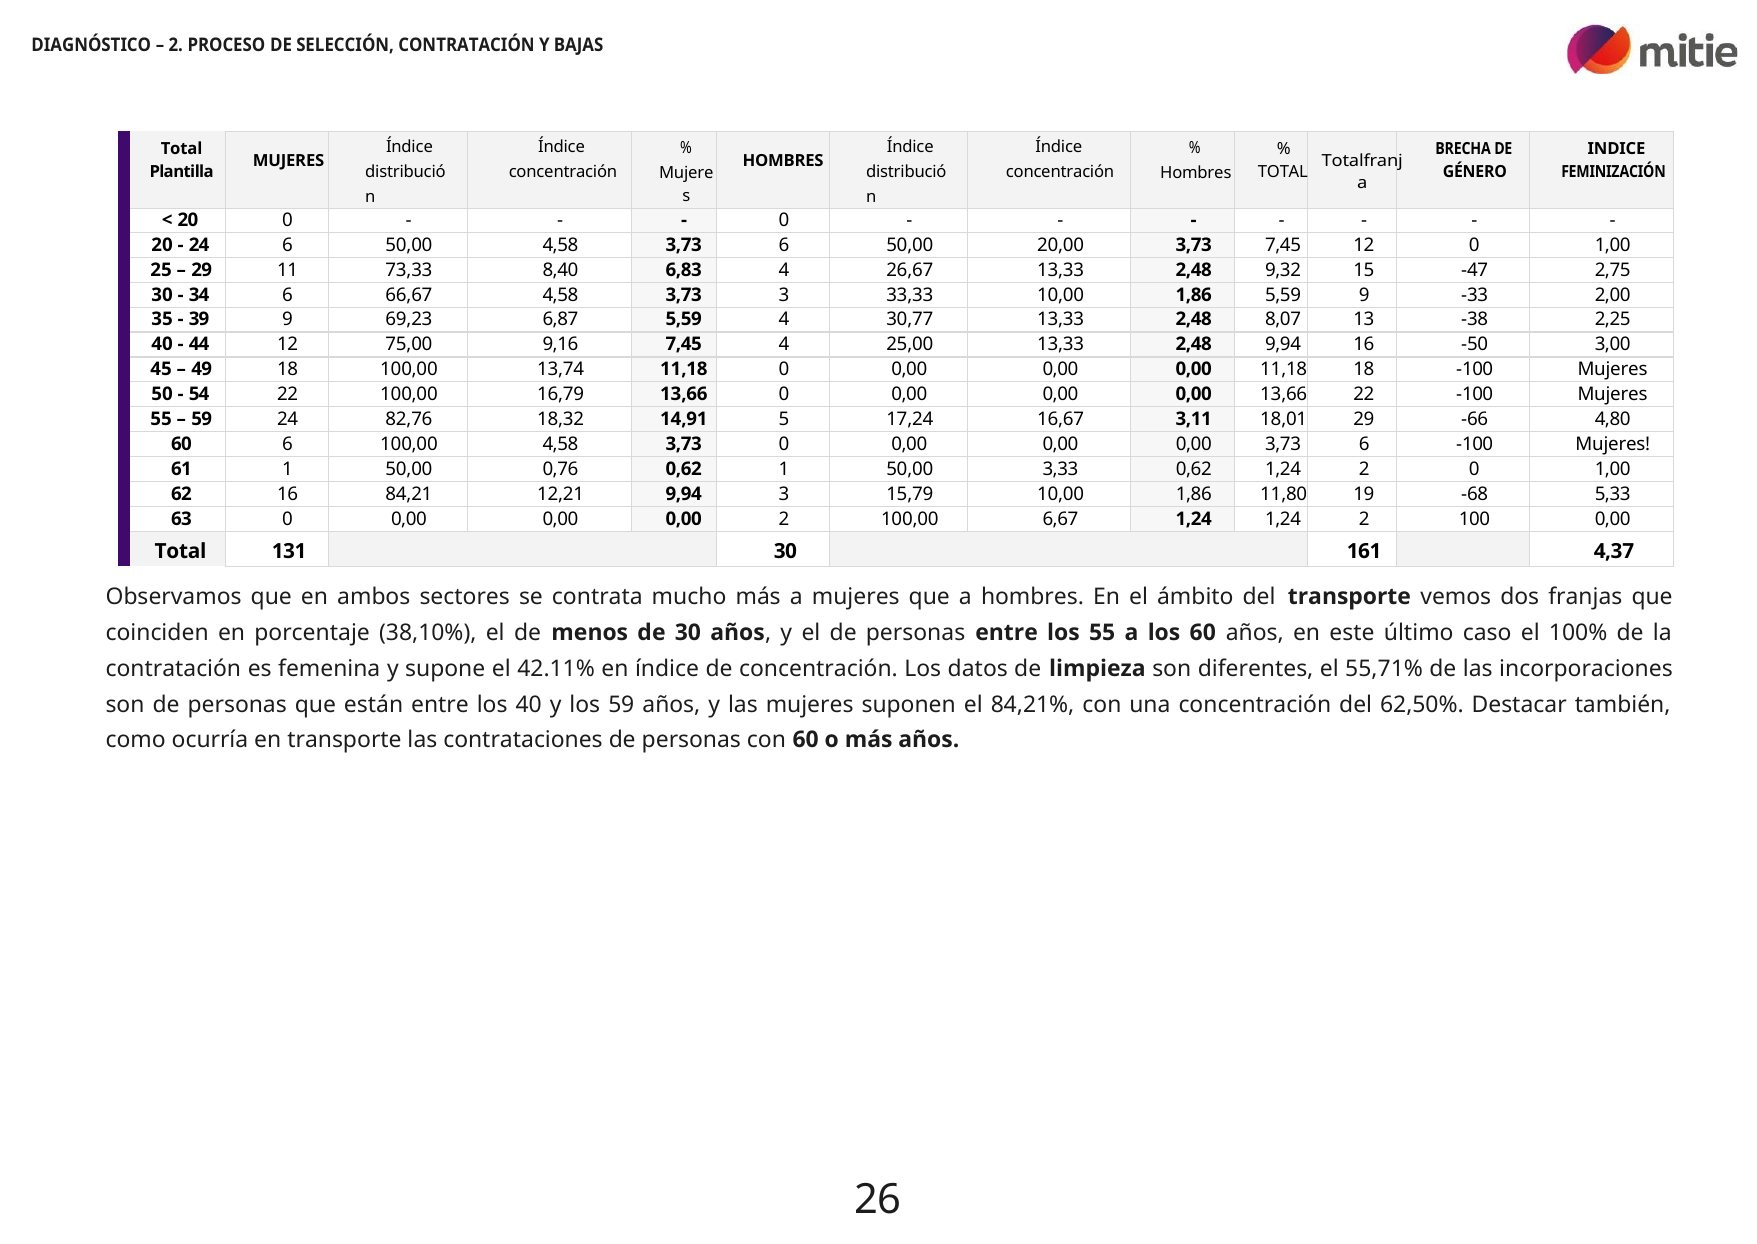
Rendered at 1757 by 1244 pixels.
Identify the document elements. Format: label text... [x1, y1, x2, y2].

table_cell -100 [1397, 358, 1529, 381]
table_header Índice distribución [329, 132, 467, 208]
table_cell Total [130, 532, 225, 566]
table_cell 25,00 [830, 333, 967, 356]
table_cell 0 [717, 209, 829, 232]
table_cell - [968, 209, 1130, 232]
table_cell 8,40 [468, 258, 631, 282]
table_cell 6,87 [468, 308, 631, 331]
table_cell -100 [1397, 382, 1529, 406]
table_cell 12 [226, 333, 328, 356]
table_cell 1,24 [1131, 507, 1234, 531]
table_cell -68 [1397, 482, 1529, 506]
table_cell 50,00 [329, 233, 467, 257]
table_cell 22 [226, 382, 328, 406]
table_cell 50,00 [329, 457, 467, 481]
table_cell 15,79 [830, 482, 967, 506]
table_cell 9 [226, 308, 328, 331]
table_cell [830, 532, 1307, 566]
table_cell 9,94 [632, 482, 716, 506]
table_cell 3,11 [1131, 407, 1234, 431]
table_cell 12 [1308, 233, 1396, 257]
table_cell 100,00 [329, 358, 467, 381]
table_cell 1,24 [1235, 457, 1307, 481]
table_cell 0,62 [632, 457, 716, 481]
table_cell 60 [130, 432, 225, 456]
table_cell 0 [717, 382, 829, 406]
table_header % TOTAL [1235, 132, 1307, 208]
table_cell 11,80 [1235, 482, 1307, 506]
table_cell 10,00 [968, 482, 1130, 506]
table_cell 82,76 [329, 407, 467, 431]
table_cell 0,00 [329, 507, 467, 531]
table_cell 5,59 [1235, 283, 1307, 307]
table_cell - [1235, 209, 1307, 232]
table_cell 13,66 [632, 382, 716, 406]
table_cell 13,33 [968, 333, 1130, 356]
table_cell 33,33 [830, 283, 967, 307]
table_cell 4 [717, 333, 829, 356]
table_cell 1,24 [1235, 507, 1307, 531]
table_cell 1,86 [1131, 482, 1234, 506]
table_cell 3,00 [1530, 333, 1673, 356]
table_cell 3,33 [968, 457, 1130, 481]
table_cell 4,58 [468, 233, 631, 257]
table_cell 35 - 39 [130, 308, 225, 331]
table_cell 1,00 [1530, 233, 1673, 257]
table_header % Hombres [1131, 132, 1234, 208]
table_cell 5 [717, 407, 829, 431]
table_cell 0,00 [830, 382, 967, 406]
table_cell 18 [226, 358, 328, 381]
table_cell 26,67 [830, 258, 967, 282]
table_cell - [1308, 209, 1396, 232]
table_cell 30 - 34 [130, 283, 225, 307]
table_header HOMBRES [717, 132, 829, 208]
table_cell 66,67 [329, 283, 467, 307]
table_cell 9,16 [468, 333, 631, 356]
table_cell 18 [1308, 358, 1396, 381]
table_cell 3,73 [632, 283, 716, 307]
table_cell 20,00 [968, 233, 1130, 257]
table_cell 61 [130, 457, 225, 481]
table_cell 0,00 [830, 432, 967, 456]
table_cell 0,00 [1131, 358, 1234, 381]
table_header Total Plantilla [130, 131, 225, 208]
table_cell Mujeres [1530, 358, 1673, 381]
table_cell 4,80 [1530, 407, 1673, 431]
table_cell 0 [1397, 457, 1529, 481]
table_cell 3,73 [1235, 432, 1307, 456]
table_cell 100,00 [329, 382, 467, 406]
table_cell 1,86 [1131, 283, 1234, 307]
table_cell 100,00 [830, 507, 967, 531]
table_cell 19 [1308, 482, 1396, 506]
table_cell 3 [717, 283, 829, 307]
table_cell 6 [1308, 432, 1396, 456]
table_cell 131 [226, 532, 328, 566]
table_cell 18,01 [1235, 407, 1307, 431]
table_cell 30 [717, 532, 829, 566]
table_cell 20 - 24 [130, 233, 225, 257]
table_cell 7,45 [1235, 233, 1307, 257]
table_cell 18,32 [468, 407, 631, 431]
table_cell 4,58 [468, 283, 631, 307]
table_cell 75,00 [329, 333, 467, 356]
table_cell - [329, 209, 467, 232]
table_cell -50 [1397, 333, 1529, 356]
table_cell 3 [717, 482, 829, 506]
table_cell 0 [717, 432, 829, 456]
table_cell 6 [717, 233, 829, 257]
table_cell 13,33 [968, 308, 1130, 331]
table_cell 11,18 [1235, 358, 1307, 381]
table_cell 45 – 49 [130, 358, 225, 381]
table_cell 2,75 [1530, 258, 1673, 282]
table_cell -33 [1397, 283, 1529, 307]
table_cell 6,83 [632, 258, 716, 282]
table_cell 16,67 [968, 407, 1130, 431]
table_cell 0 [226, 209, 328, 232]
table_cell < 20 [130, 209, 225, 232]
table_header Índice concentración [468, 132, 631, 208]
text Observamos que en ambos sectores se contrata mucho más a mujeres que a hombres. En el ámbito del transporte vemos dos franjas que coinciden en porcentaje (38,10%), el de menos de 30 años, y el de personas entre los 55 a los 60 años, en este último caso el 100% de la contratación es femenina y supone el 42.11% en índice de concentración. Los datos de limpieza son diferentes, el 55,71% de las incorporaciones son de personas que están entre los 40 y los 59 años, y las mujeres suponen el 84,21%, con una concentración del 62,50%. Destacar también, como ocurría en transporte las contrataciones de personas con 60 o más años. [105, 580, 1673, 755]
table_cell 0 [717, 358, 829, 381]
table_cell 62 [130, 482, 225, 506]
table_cell Mujeres! [1530, 432, 1673, 456]
table_cell 22 [1308, 382, 1396, 406]
table_cell 0,00 [1530, 507, 1673, 531]
table_cell 100 [1397, 507, 1529, 531]
table_cell 0,00 [968, 382, 1130, 406]
table_cell 0 [226, 507, 328, 531]
table_cell 1 [717, 457, 829, 481]
table_cell 0,00 [632, 507, 716, 531]
table_cell 16 [226, 482, 328, 506]
table_cell 7,45 [632, 333, 716, 356]
table_header Totalfranja [1308, 132, 1396, 208]
table_cell 6,67 [968, 507, 1130, 531]
table_cell 0,00 [968, 432, 1130, 456]
table_cell Mujeres [1530, 382, 1673, 406]
table_cell - [1131, 209, 1234, 232]
table_cell 11 [226, 258, 328, 282]
table_cell 3,73 [632, 233, 716, 257]
table_header Índice distribución [830, 132, 967, 208]
table_header % Mujeres [632, 132, 716, 208]
table_cell 6 [226, 283, 328, 307]
table_cell 9,94 [1235, 333, 1307, 356]
table_cell 84,21 [329, 482, 467, 506]
table_header INDICE FEMINIZACIÓN [1530, 132, 1673, 208]
table_cell 13,33 [968, 258, 1130, 282]
table_cell -38 [1397, 308, 1529, 331]
table_cell 16 [1308, 333, 1396, 356]
table_cell 9 [1308, 283, 1396, 307]
table_cell 8,07 [1235, 308, 1307, 331]
table_cell - [1397, 209, 1529, 232]
table_cell 24 [226, 407, 328, 431]
table_cell 12,21 [468, 482, 631, 506]
table_cell 13 [1308, 308, 1396, 331]
table_cell 14,91 [632, 407, 716, 431]
table_cell 2,48 [1131, 333, 1234, 356]
table_cell 63 [130, 507, 225, 531]
table_cell 2 [1308, 457, 1396, 481]
table_cell 50,00 [830, 233, 967, 257]
table_cell 2,00 [1530, 283, 1673, 307]
table_cell [1397, 532, 1529, 566]
table_cell 9,32 [1235, 258, 1307, 282]
table_cell - [830, 209, 967, 232]
table_cell 69,23 [329, 308, 467, 331]
table_cell 5,33 [1530, 482, 1673, 506]
table_cell 30,77 [830, 308, 967, 331]
table_cell - [632, 209, 716, 232]
table_cell - [1530, 209, 1673, 232]
table_cell 0,00 [1131, 432, 1234, 456]
table_cell 0,00 [830, 358, 967, 381]
table_cell 5,59 [632, 308, 716, 331]
table_cell 13,66 [1235, 382, 1307, 406]
table_cell 2,48 [1131, 258, 1234, 282]
table_cell 2 [717, 507, 829, 531]
table_cell 6 [226, 432, 328, 456]
table_cell -100 [1397, 432, 1529, 456]
table_cell -47 [1397, 258, 1529, 282]
table_cell 2 [1308, 507, 1396, 531]
table_cell 0,76 [468, 457, 631, 481]
table_cell 73,33 [329, 258, 467, 282]
table_cell 50 - 54 [130, 382, 225, 406]
table_cell 3,73 [632, 432, 716, 456]
table_cell [329, 532, 716, 566]
table_cell 3,73 [1131, 233, 1234, 257]
table_cell 6 [226, 233, 328, 257]
table_cell 0,00 [468, 507, 631, 531]
table_cell -66 [1397, 407, 1529, 431]
table_cell 16,79 [468, 382, 631, 406]
table_cell 2,25 [1530, 308, 1673, 331]
table_header Índice concentración [968, 132, 1130, 208]
table_cell 13,74 [468, 358, 631, 381]
table_cell 161 [1308, 532, 1396, 566]
table_cell 0,62 [1131, 457, 1234, 481]
table_header BRECHA DE GÉNERO [1397, 132, 1529, 208]
table_cell 29 [1308, 407, 1396, 431]
table_cell 10,00 [968, 283, 1130, 307]
table_cell 1 [226, 457, 328, 481]
table_cell 15 [1308, 258, 1396, 282]
table_cell 0,00 [968, 358, 1130, 381]
table_cell 25 – 29 [130, 258, 225, 282]
table_cell 55 – 59 [130, 407, 225, 431]
table_cell - [468, 209, 631, 232]
table_header MUJERES [226, 132, 328, 208]
table_cell 50,00 [830, 457, 967, 481]
table_cell 11,18 [632, 358, 716, 381]
table_cell 17,24 [830, 407, 967, 431]
table_cell 4,58 [468, 432, 631, 456]
table_cell 4 [717, 258, 829, 282]
table_cell 2,48 [1131, 308, 1234, 331]
table_cell 100,00 [329, 432, 467, 456]
table_cell 0,00 [1131, 382, 1234, 406]
table_cell 4 [717, 308, 829, 331]
table_cell 0 [1397, 233, 1529, 257]
table_cell 1,00 [1530, 457, 1673, 481]
table_cell 4,37 [1530, 532, 1673, 566]
table_cell 40 - 44 [130, 333, 225, 356]
